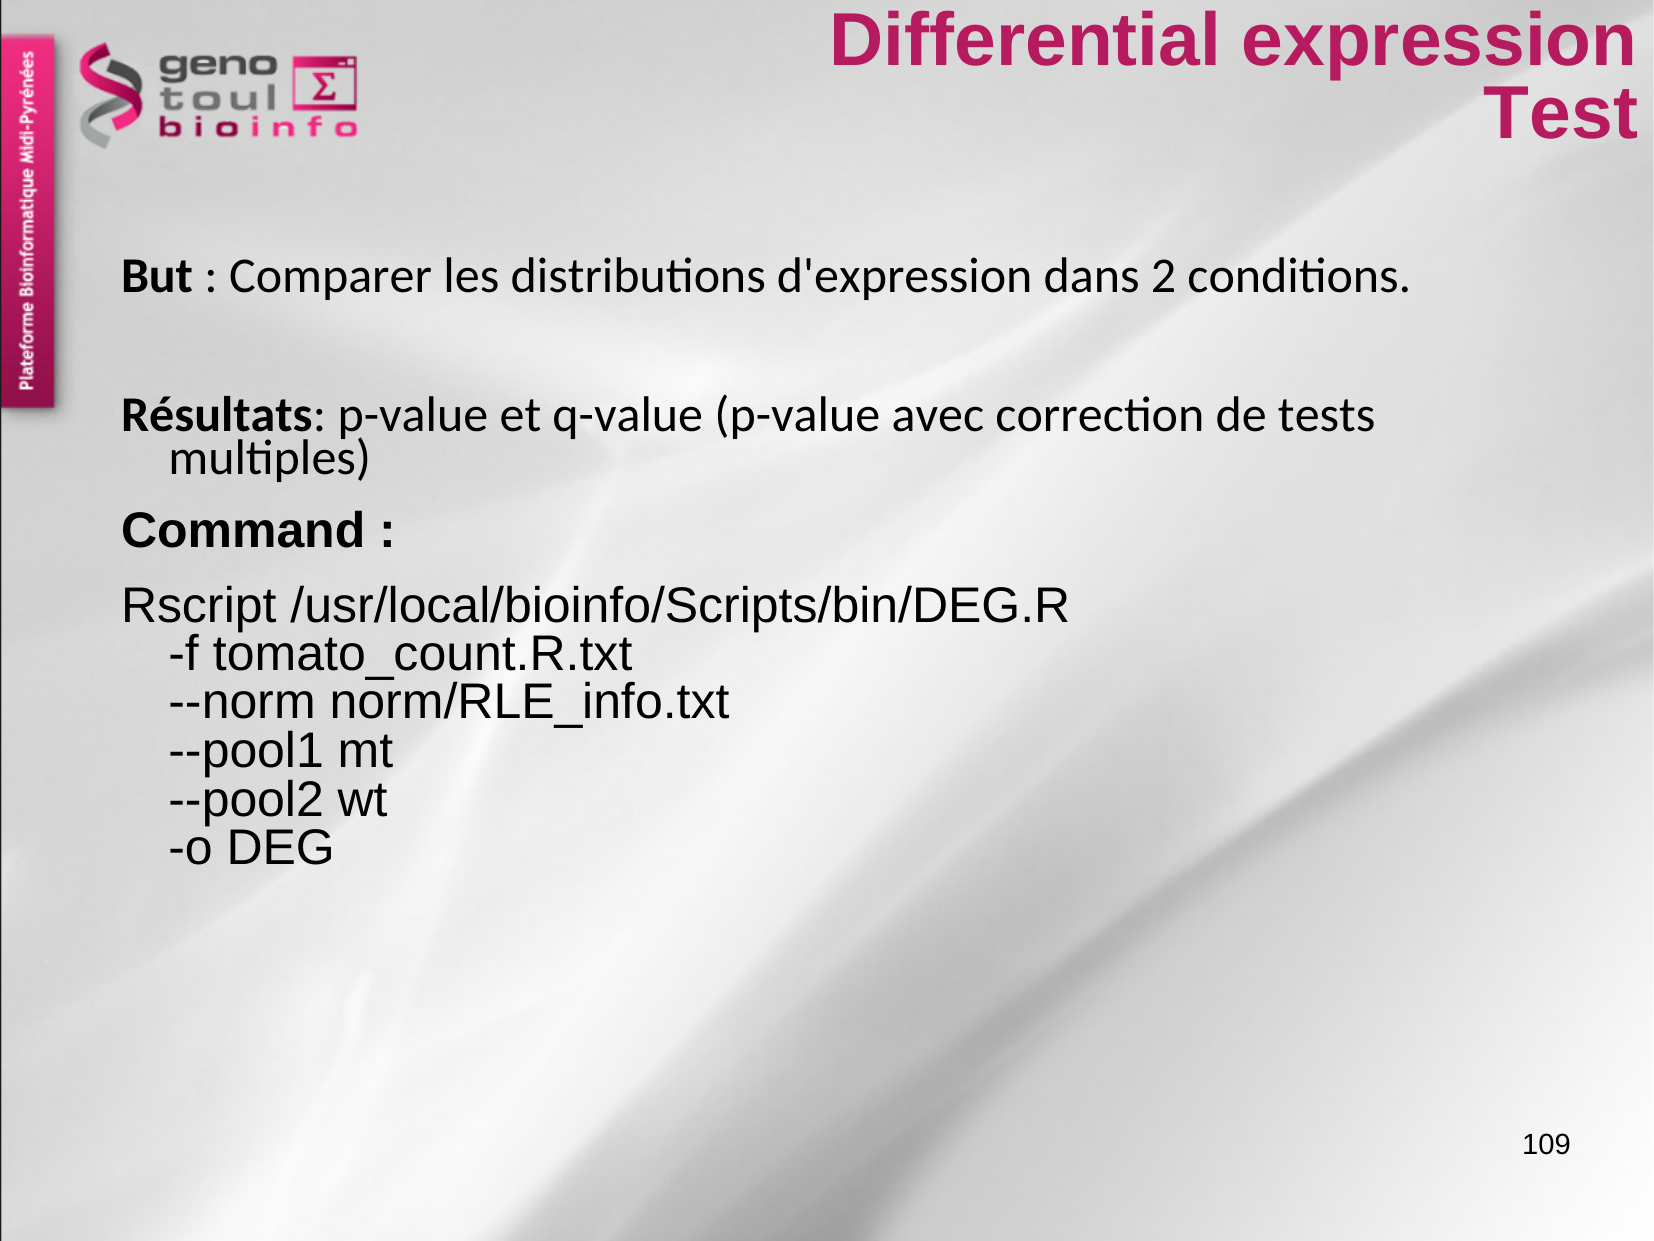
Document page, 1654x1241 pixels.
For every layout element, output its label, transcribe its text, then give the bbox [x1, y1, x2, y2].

picture [0, 0, 1654, 1241]
title Differential expression Test [153, 0, 1639, 183]
list But : Comparer les distributions d'expression dans 2 conditions. Résultats: p-value et q-value (p-value avec correction de tests multiples) Command : Rscript /usr/local/bioinfo/Scripts/bin/DEG.R -f tomato_count.R.txt --norm norm/RLE_info.txt --pool1 mt --pool2 wt -o DEG [119, 244, 1565, 1063]
